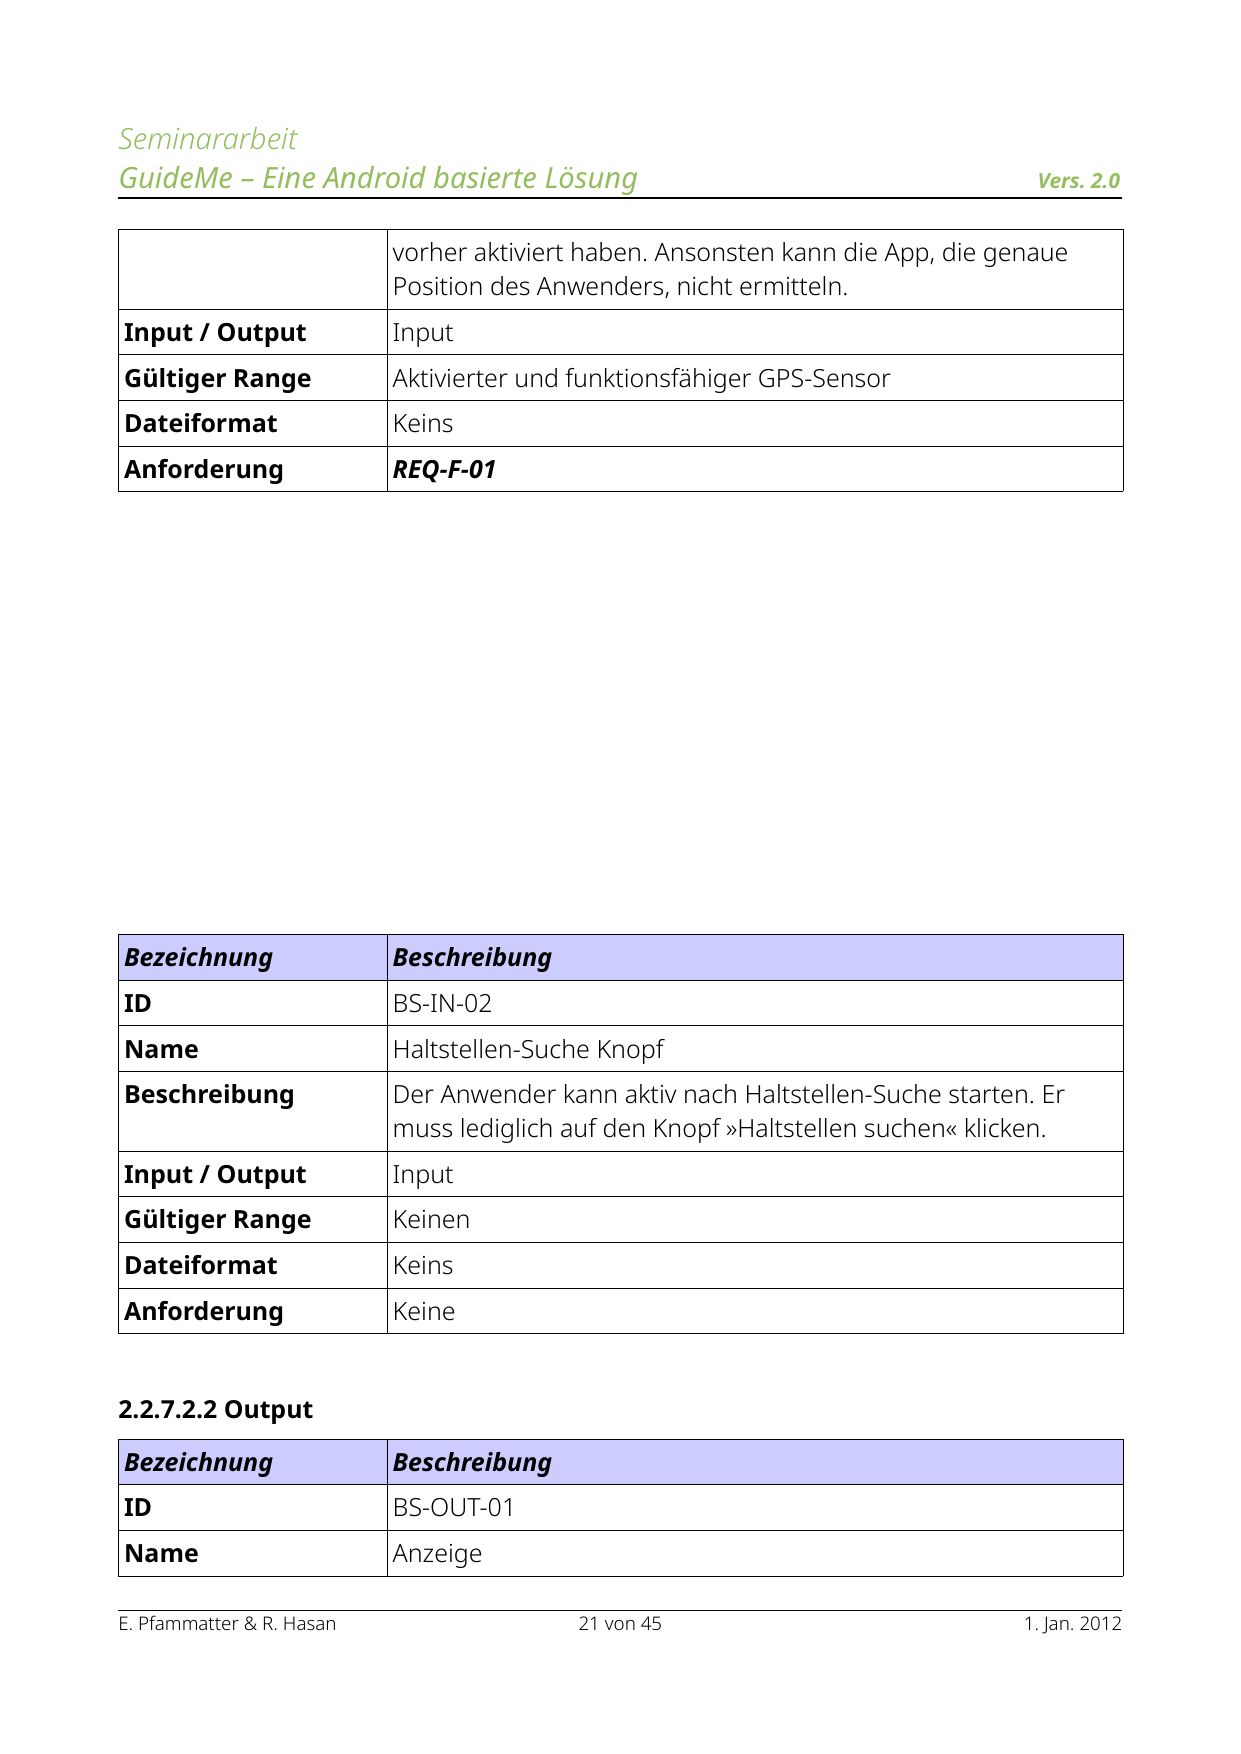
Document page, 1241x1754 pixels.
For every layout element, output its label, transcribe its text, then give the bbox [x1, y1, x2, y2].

table_cell Haltstellen-Suche Knopf [388, 1026, 1123, 1071]
table_cell Name [119, 1026, 387, 1071]
table_cell Keins [388, 1243, 1123, 1288]
table_cell Dateiformat [119, 1243, 387, 1288]
table_cell [119, 230, 387, 309]
table_cell Der Anwender kann aktiv nach Haltstellen-Suche starten. Er muss lediglich auf den Knopf »Haltstellen suchen« klicken. [388, 1072, 1123, 1151]
table_cell Anzeige [388, 1531, 1123, 1576]
table_cell Anforderung [119, 447, 387, 491]
table_cell Keine [388, 1289, 1123, 1333]
table_header Beschreibung [388, 1440, 1123, 1484]
table_cell Keins [388, 401, 1123, 446]
table_cell BS-IN-02 [388, 981, 1123, 1025]
table_cell Input / Output [119, 310, 387, 354]
table_cell Input / Output [119, 1152, 387, 1196]
table_cell Input [388, 1152, 1123, 1196]
table_cell Beschreibung [119, 1072, 387, 1151]
table_cell Keinen [388, 1197, 1123, 1242]
table_cell ID [119, 1485, 387, 1530]
table_cell BS-OUT-01 [388, 1485, 1123, 1530]
table_cell ID [119, 981, 387, 1025]
table_header Bezeichnung [119, 1440, 387, 1484]
table_cell Gültiger Range [119, 1197, 387, 1242]
table_cell Aktivierter und funktionsfähiger GPS-Sensor [388, 355, 1123, 400]
table_cell vorher aktiviert haben. Ansonsten kann die App, die genaue Position des Anwenders, nicht ermitteln. [388, 230, 1123, 309]
table_cell Dateiformat [119, 401, 387, 446]
subtitle 2.2.7.2.2 Output [118, 1392, 1122, 1426]
table_cell Input [388, 310, 1123, 354]
table_cell Name [119, 1531, 387, 1576]
table_cell Gültiger Range [119, 355, 387, 400]
table_header Beschreibung [388, 935, 1123, 980]
table_cell Anforderung [119, 1289, 387, 1333]
table_header Bezeichnung [119, 935, 387, 980]
table_cell REQ-F-01 [388, 447, 1123, 491]
